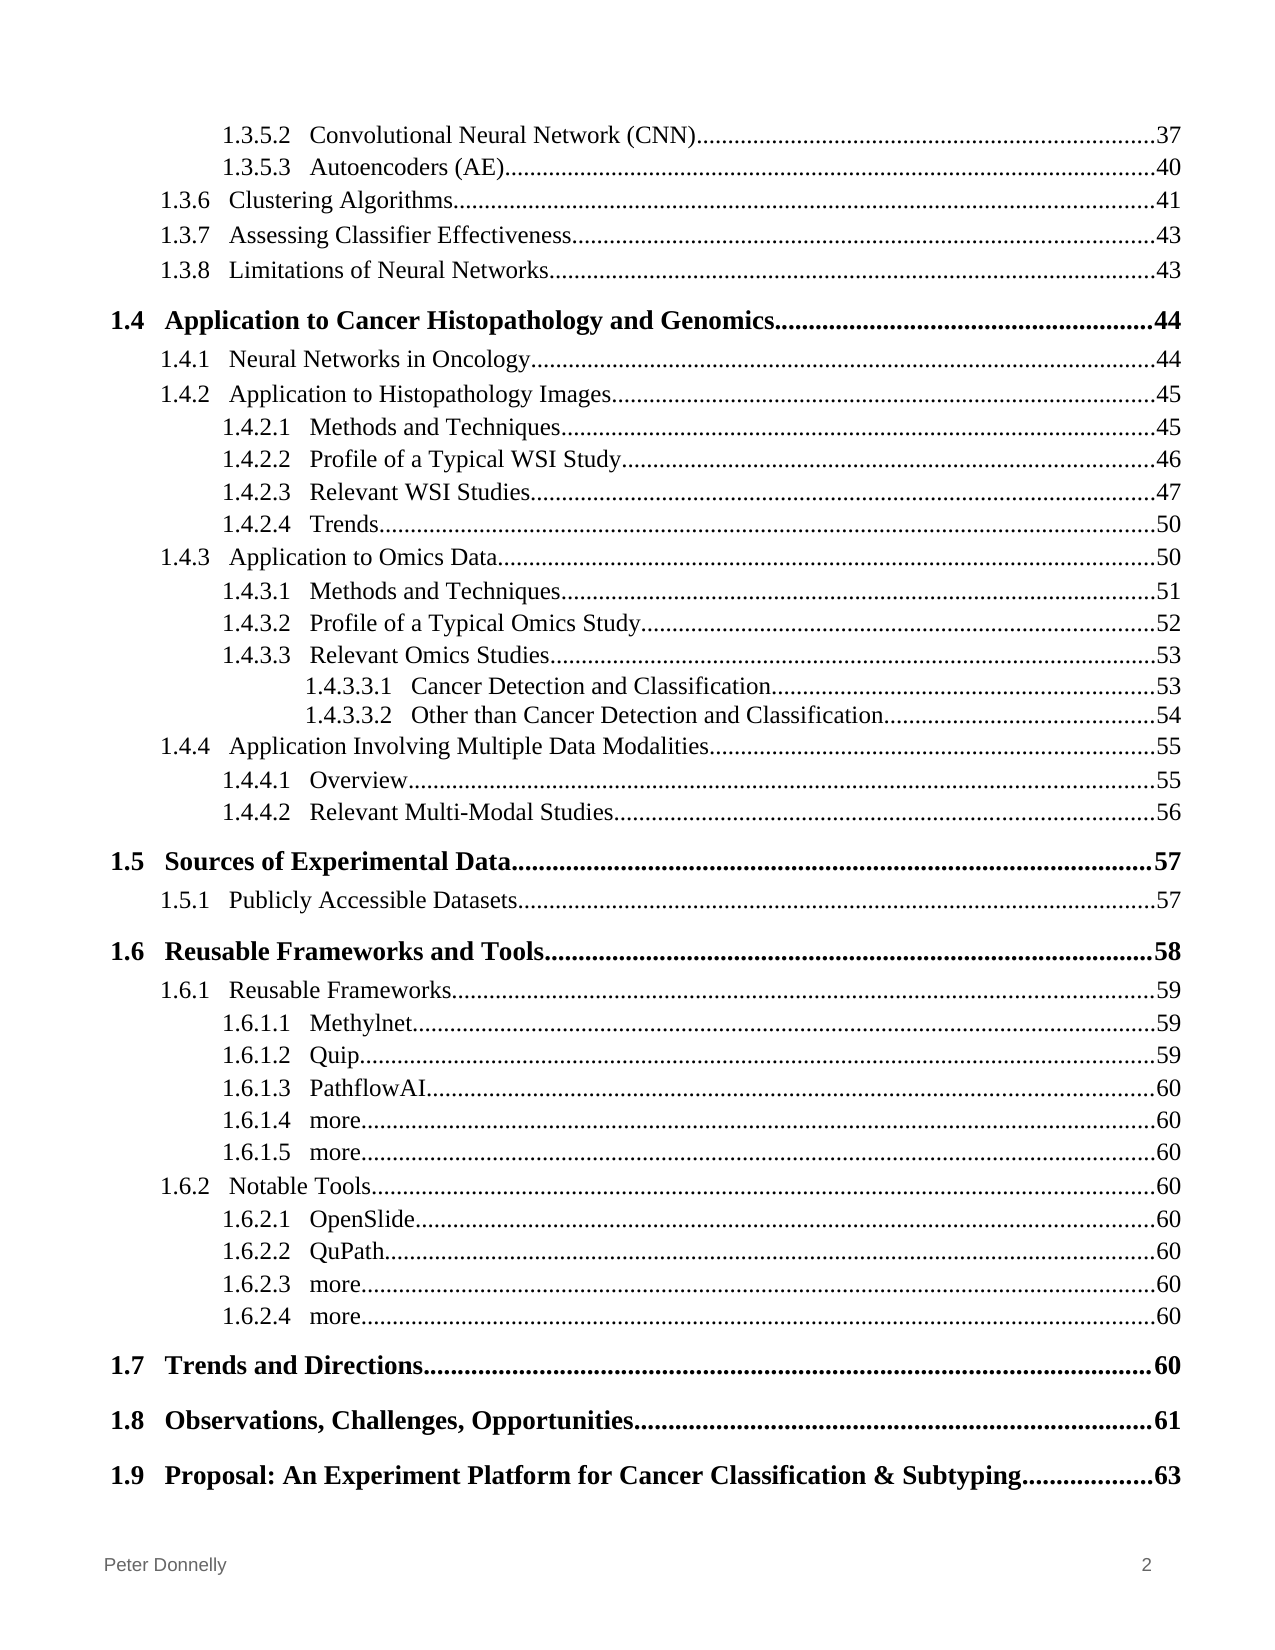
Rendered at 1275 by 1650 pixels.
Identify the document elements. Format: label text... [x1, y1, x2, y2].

text 1.6 Reusable Frameworks and Tools 58 [103, 935, 1181, 966]
text 1.6.2.1 OpenSlide 60 [216, 1204, 1181, 1233]
text 1.4.3.3.2 Other than Cancer Detection and Classification 54 [298, 700, 1181, 728]
text 1.3.5.3 Autoencoders (AE) 40 [216, 152, 1181, 181]
text 1.8 Observations, Challenges, Opportunities 61 [103, 1404, 1181, 1435]
text 1.6.1.2 Quip 59 [216, 1040, 1181, 1069]
text 1.4.3.2 Profile of a Typical Omics Study 52 [216, 608, 1181, 637]
text 1.3.6 Clustering Algorithms 41 [154, 186, 1181, 214]
text 1.4.2.3 Relevant WSI Studies 47 [216, 477, 1181, 505]
text 1.6.1.4 more 60 [216, 1105, 1181, 1134]
text 1.4.3.3 Relevant Omics Studies 53 [216, 640, 1181, 669]
text 1.4.2.2 Profile of a Typical WSI Study 46 [216, 444, 1181, 473]
text 1.6.1.1 Methylnet 59 [216, 1008, 1181, 1037]
text 1.4 Application to Cancer Histopathology and Genomics 44 [103, 304, 1181, 335]
text 1.4.2.1 Methods and Techniques 45 [216, 412, 1181, 441]
text 1.6.2 Notable Tools 60 [154, 1171, 1181, 1199]
text 1.6.2.3 more 60 [216, 1269, 1181, 1297]
text 1.4.3 Application to Omics Data 50 [154, 542, 1181, 571]
text 1.4.2.4 Trends 50 [216, 509, 1181, 538]
text 1.3.8 Limitations of Neural Networks 43 [154, 255, 1181, 283]
text 1.5.1 Publicly Accessible Datasets 57 [154, 885, 1181, 914]
text 1.4.2 Application to Histopathology Images 45 [154, 379, 1181, 407]
text 1.6.2.4 more 60 [216, 1301, 1181, 1330]
text 1.6.1.3 PathflowAI 60 [216, 1073, 1181, 1101]
text 1.4.4.1 Overview. 55 [216, 765, 1181, 793]
text 1.6.1.5 more 60 [216, 1137, 1181, 1166]
text 1.4.4.2 Relevant Multi-Modal Studies 56 [216, 797, 1181, 826]
text 1.4.3.1 Methods and Techniques 51 [216, 576, 1181, 604]
text 1.6.1 Reusable Frameworks 59 [154, 975, 1181, 1003]
text 1.5 Sources of Experimental Data 57 [103, 845, 1181, 876]
text 1.4.3.3.1 Cancer Detection and Classification 53 [298, 671, 1181, 700]
text 1.9 Proposal: An Experiment Platform for Cancer Classification & Subtyping 63 [103, 1459, 1181, 1490]
text 1.3.7 Assessing Classifier Effectiveness 43 [154, 220, 1181, 249]
text 1.3.5.2 Convolutional Neural Network (CNN) 37 [216, 120, 1181, 148]
text 1.7 Trends and Directions 60 [103, 1349, 1181, 1380]
text 1.4.1 Neural Networks in Oncology 44 [154, 344, 1181, 373]
text 1.4.4 Application Involving Multiple Data Modalities 55 [154, 731, 1181, 760]
text 1.6.2.2 QuPath 60 [216, 1236, 1181, 1265]
